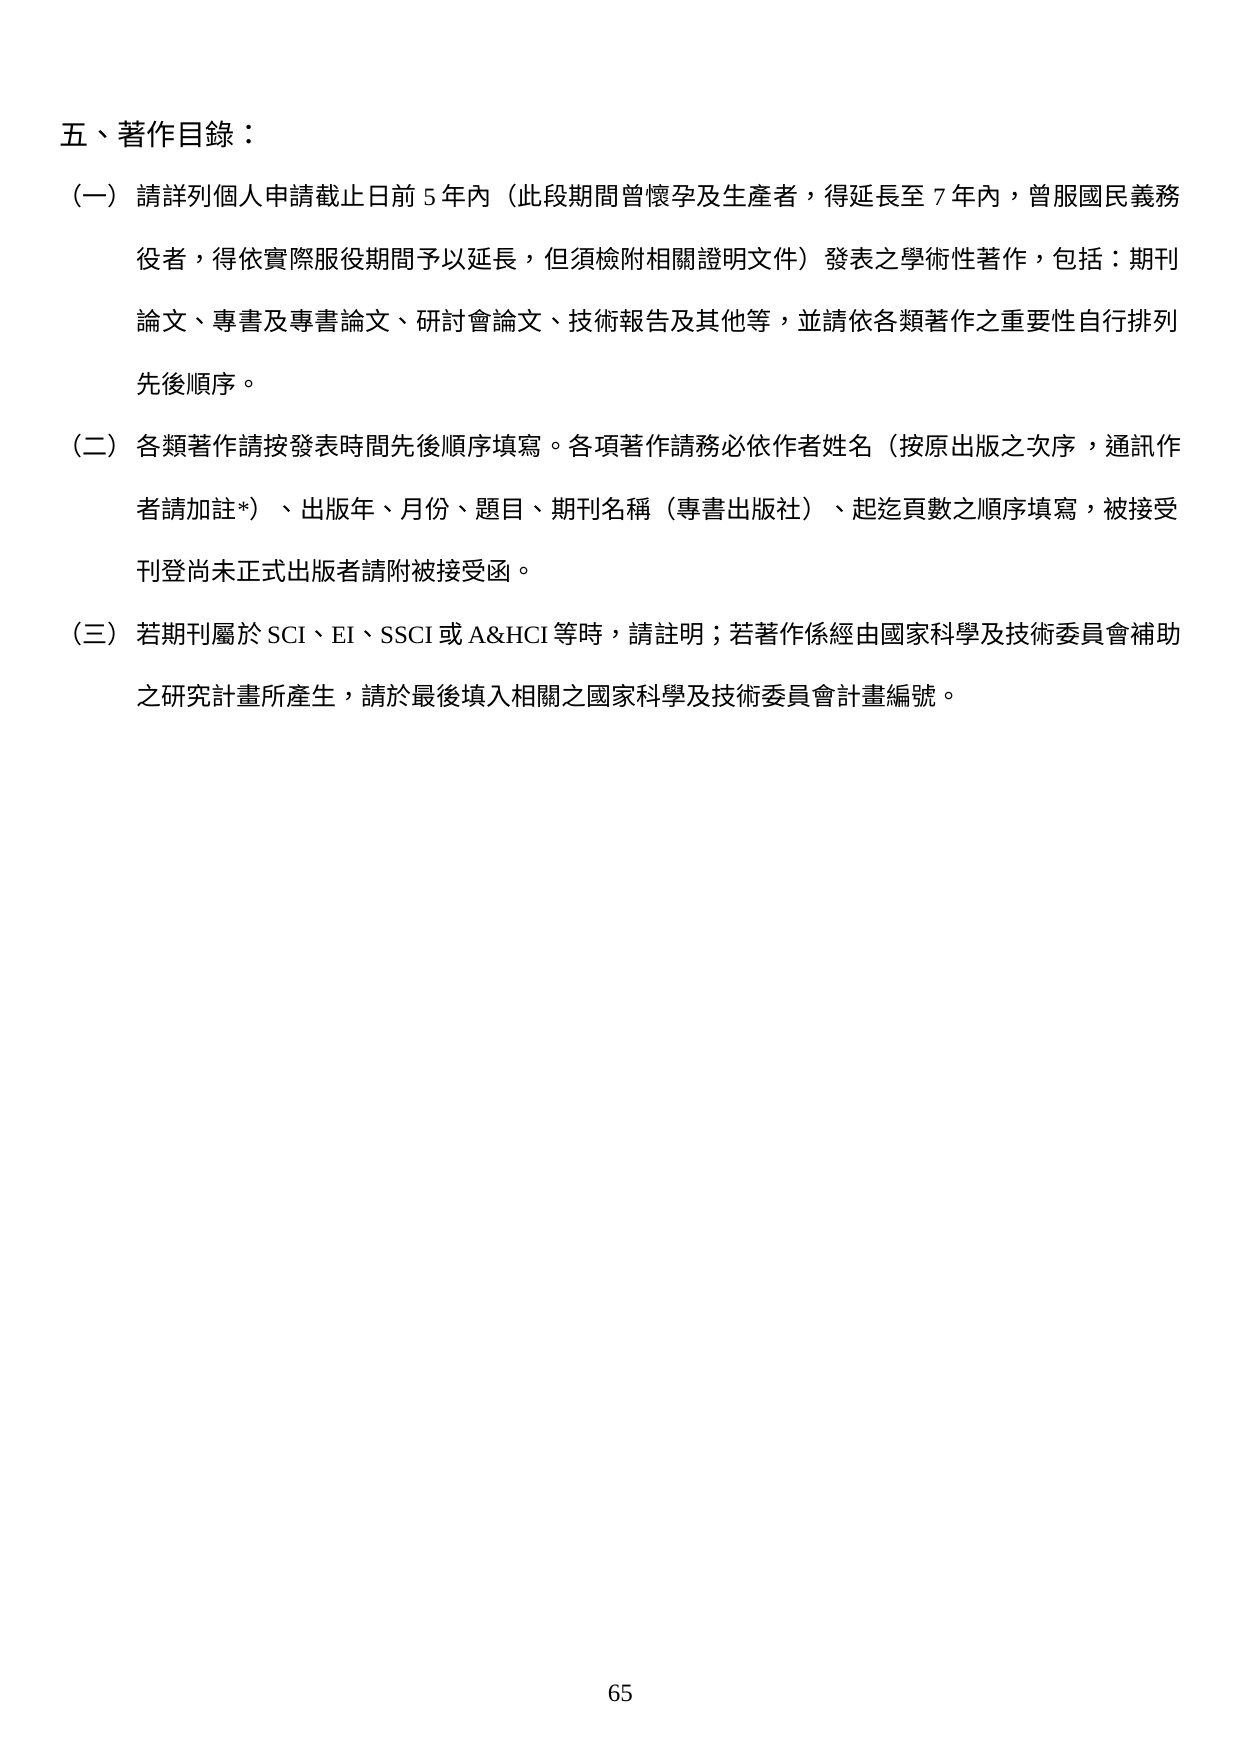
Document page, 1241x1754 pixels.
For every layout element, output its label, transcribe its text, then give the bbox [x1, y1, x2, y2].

list 若期刊屬於SCI、EI、SSCI或A&HCI等時，請註明；若著作係經由國家科學及技術委員會補助之研究計畫所產生，請於最後填入相關之國家科學及技術委員會計畫編號。 [58, 591, 1181, 716]
list 各類著作請按發表時間先後順序填寫。各項著作請務必依作者姓名（按原出版之次序，通訊作者請加註*）、出版年、月份、題目、期刊名稱（專書出版社）、起迄頁數之順序填寫，被接受刊登尚未正式出版者請附被接受函。 [58, 403, 1181, 591]
text 五、著作目錄： [59, 91, 1181, 153]
list 請詳列個人申請截止日前5年內（此段期間曾懷孕及生產者，得延長至7年內，曾服國民義務役者，得依實際服役期間予以延長，但須檢附相關證明文件）發表之學術性著作，包括：期刊論文、專書及專書論文、研討會論文、技術報告及其他等，並請依各類著作之重要性自行排列先後順序。 [58, 153, 1181, 403]
